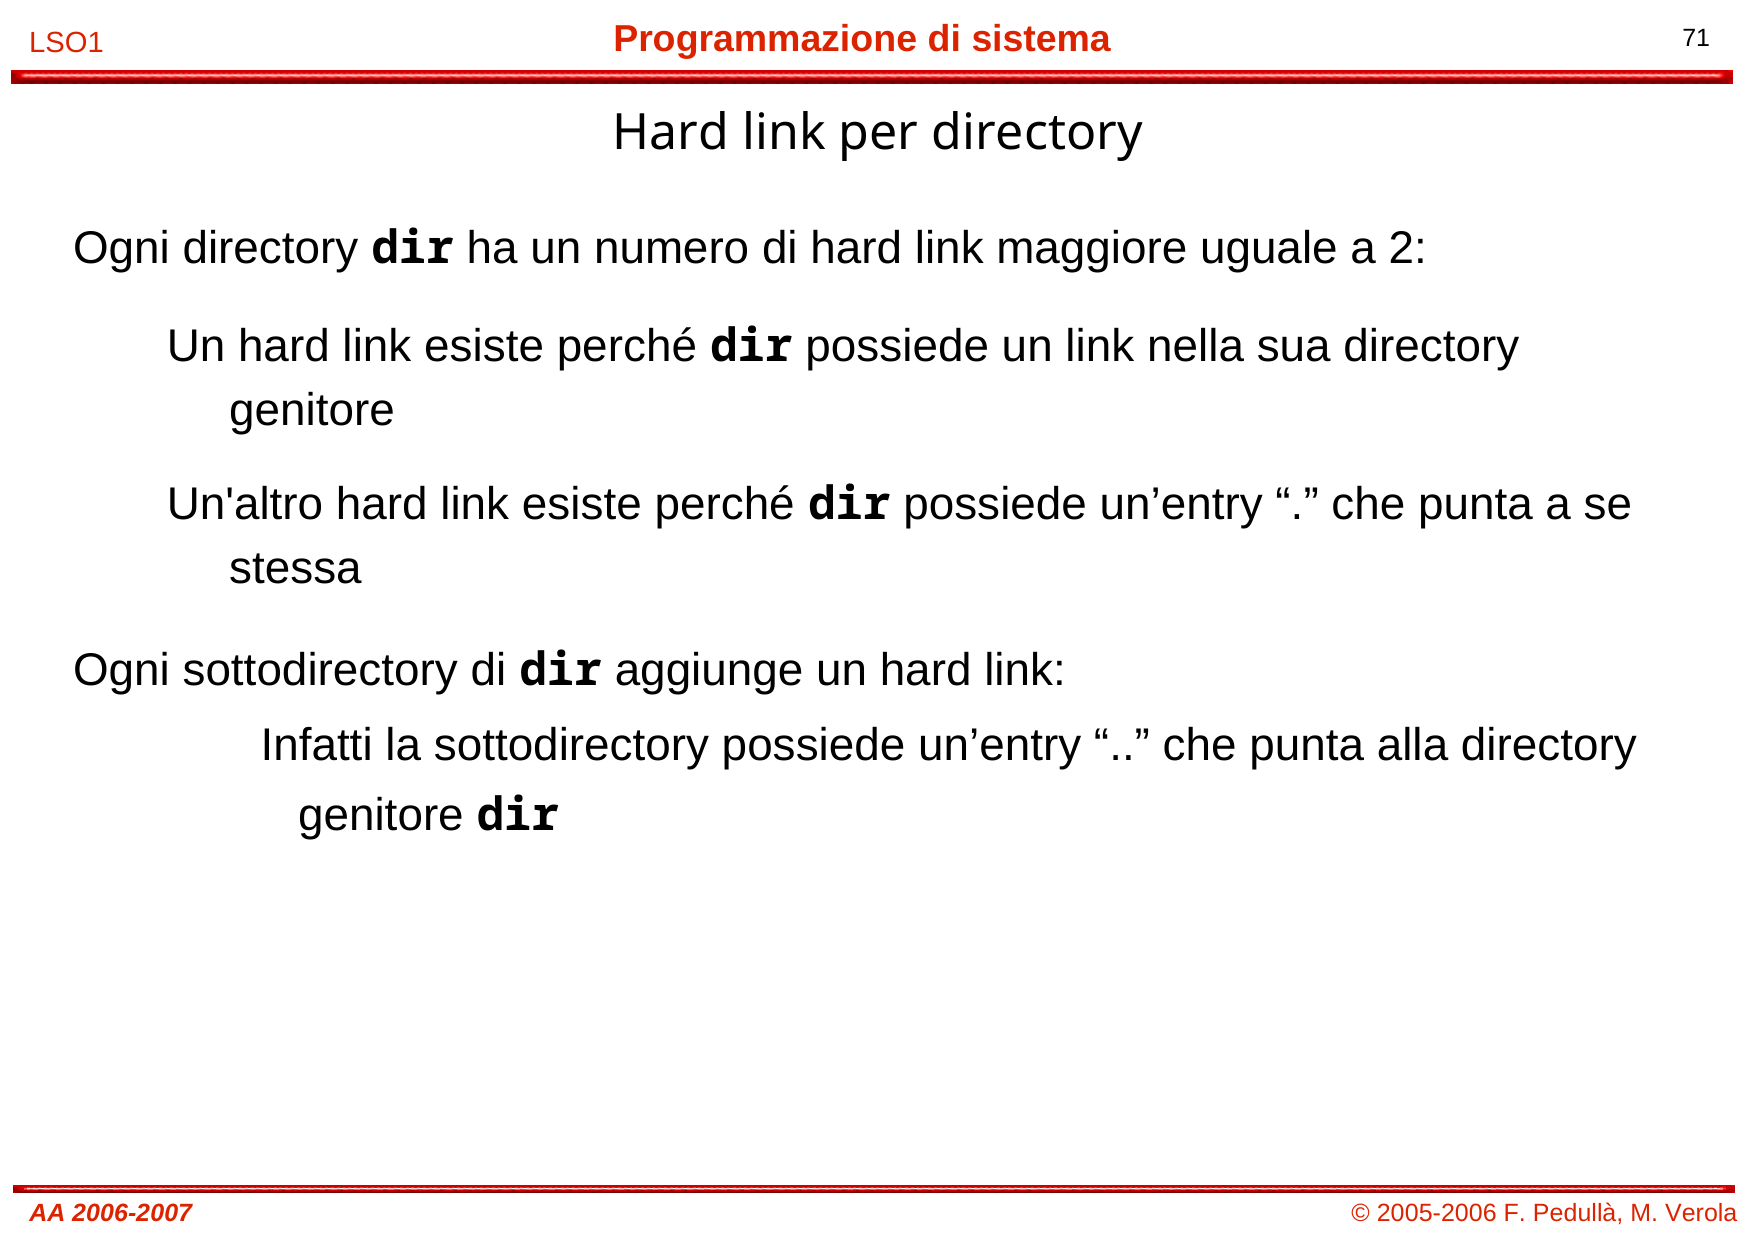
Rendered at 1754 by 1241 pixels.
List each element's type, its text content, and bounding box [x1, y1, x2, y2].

picture [13, 1185, 1735, 1193]
list Ogni directory dir ha un numero di hard link maggiore uguale a 2: Un hard link esiste perché dir possiede un link nella sua directory genitore Un'altro hard link esiste perché dir possiede un’entry “.” che punta a se stessa Ogni sottodirectory di dir aggiunge un hard link: Infatti la sottodirectory possiede un’entry “..” che punta alla directory genitore dir [58, 206, 1696, 809]
picture [11, 70, 1733, 84]
title Hard link per directory [517, 84, 1239, 180]
